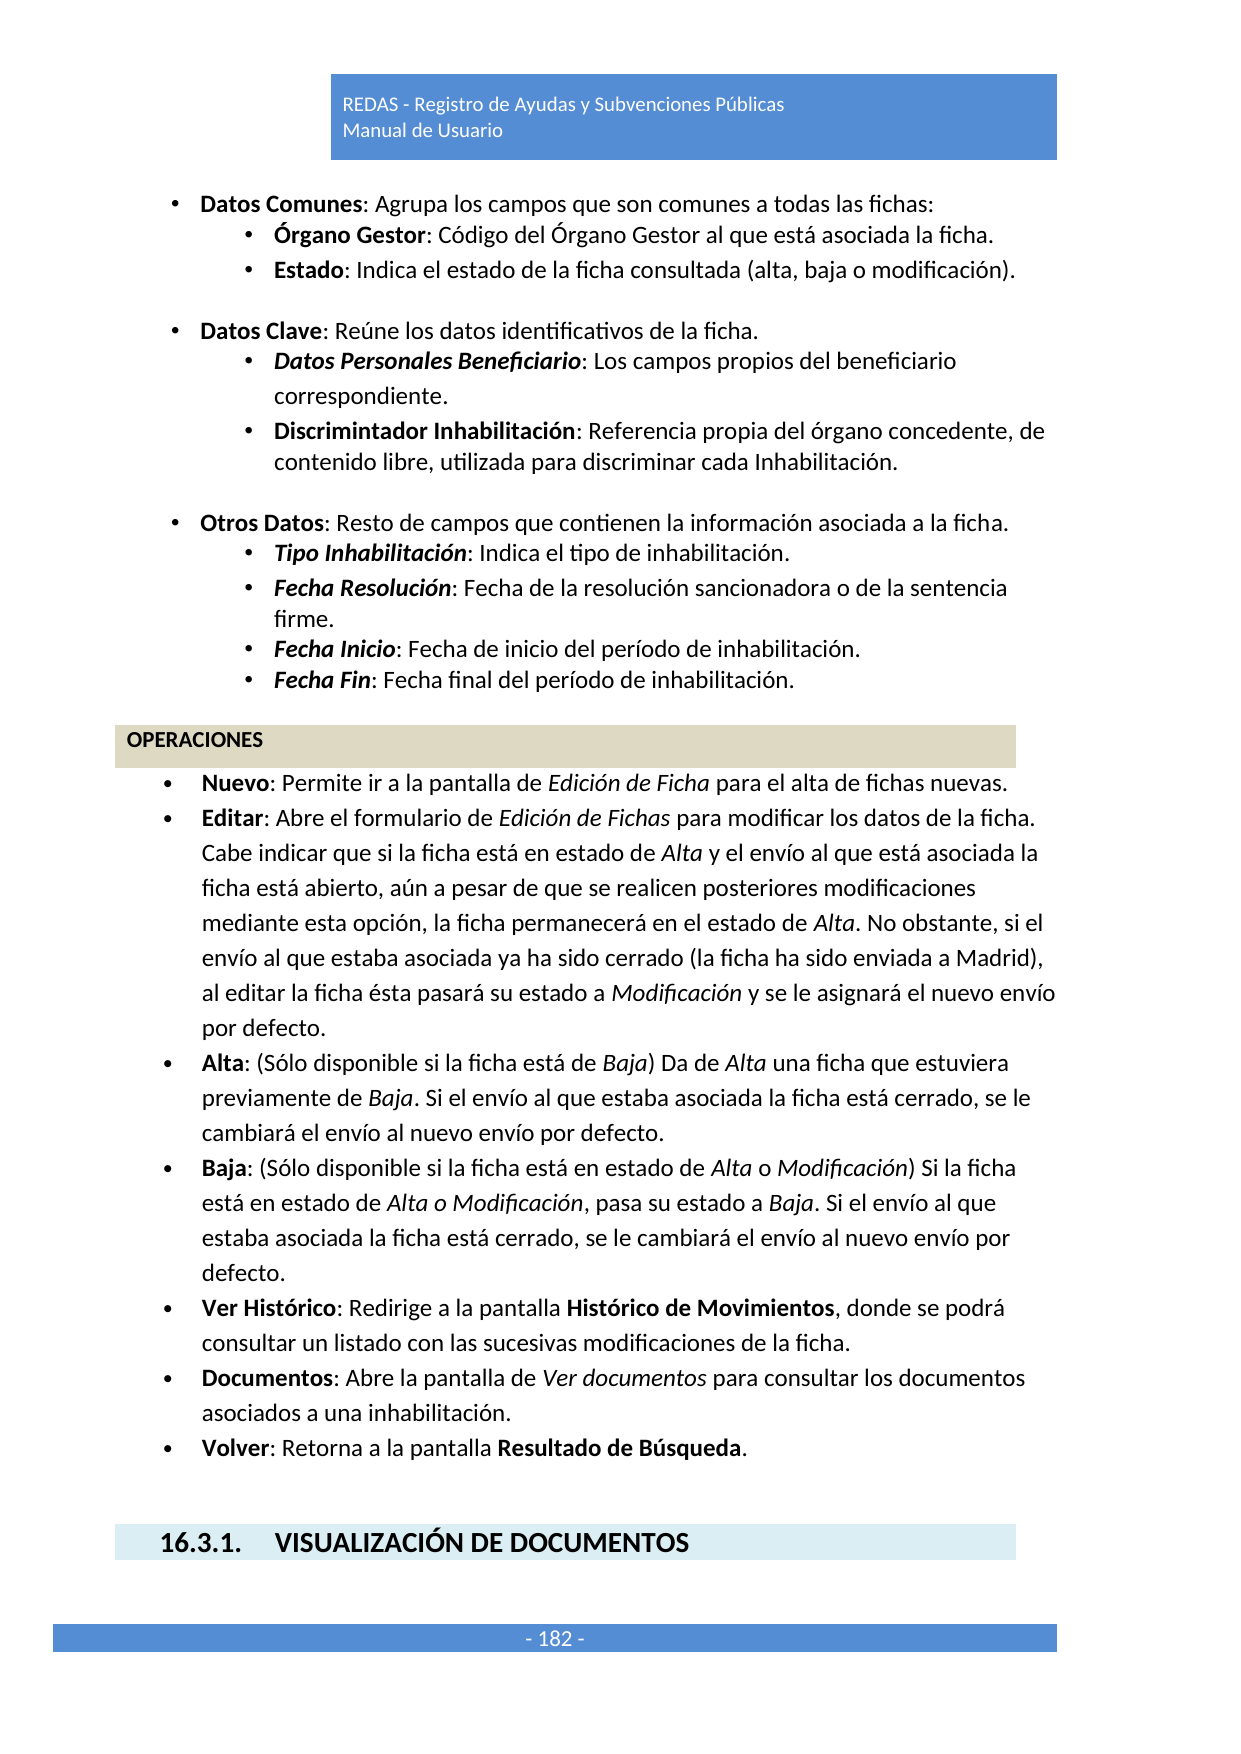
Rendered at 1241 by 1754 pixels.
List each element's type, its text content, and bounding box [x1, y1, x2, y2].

list Tipo Inhabilitación: Indica el tipo de inhabilitación. [244, 537, 1062, 568]
list Datos Comunes: Agrupa los campos que son comunes a todas las fichas: [171, 188, 1062, 219]
list Estado: Indica el estado de la ficha consultada (alta, baja o modificación). [244, 254, 1062, 284]
list Editar: Abre el formulario de Edición de Fichas para modificar los datos de la ficha. Cabe indicar que si la ficha está en estado de Alta y el envío al que está asociada la ficha está abierto, aún a pesar de que se realicen posteriores modificaciones mediante esta opción, la ficha permanecerá en el estado de Alta. No obstante, si el envío al que estaba asociada ya ha sido cerrado (la ficha ha sido enviada a Madrid), al editar la ficha ésta pasará su estado a Modificación y se le asignará el nuevo envío por defecto. [164, 803, 1062, 1043]
table_header OPERACIONES [115, 725, 1016, 768]
list Datos Clave: Reúne los datos identificativos de la ficha. [171, 315, 1062, 345]
list Otros Datos: Resto de campos que contienen la información asociada a la ficha. [171, 507, 1062, 537]
list Baja: (Sólo disponible si la ficha está en estado de Alta o Modificación) Si la ficha está en estado de Alta o Modificación, pasa su estado a Baja. Si el envío al que estaba asociada la ficha está cerrado, se le cambiará el envío al nuevo envío por defecto. [164, 1153, 1062, 1288]
list Nuevo: Permite ir a la pantalla de Edición de Ficha para el alta de fichas nuevas. [164, 768, 1062, 798]
list Documentos: Abre la pantalla de Ver documentos para consultar los documentos asociados a una inhabilitación. [164, 1363, 1062, 1428]
list Alta: (Sólo disponible si la ficha está de Baja) Da de Alta una ficha que estuviera previamente de Baja. Si el envío al que estaba asociada la ficha está cerrado, se le cambiará el envío al nuevo envío por defecto. [164, 1048, 1062, 1148]
list Ver Histórico: Redirige a la pantalla Histórico de Movimientos, donde se podrá consultar un listado con las sucesivas modificaciones de la ficha. [164, 1293, 1062, 1358]
list Fecha Resolución: Fecha de la resolución sancionadora o de la sentencia firme. [244, 572, 1062, 633]
list Volver: Retorna a la pantalla Resultado de Búsqueda. [164, 1433, 1062, 1463]
list Discrimintador Inhabilitación: Referencia propia del órgano concedente, de contenido libre, utilizada para discriminar cada Inhabilitación. [244, 415, 1062, 476]
list Fecha Fin: Fecha final del período de inhabilitación. [244, 664, 1062, 694]
list Fecha Inicio: Fecha de inicio del período de inhabilitación. [244, 633, 1062, 664]
list Órgano Gestor: Código del Órgano Gestor al que está asociada la ficha. [244, 219, 1062, 249]
table_header 16.3.1. VISUALIZACIÓN DE DOCUMENTOS [115, 1524, 1016, 1560]
list Datos Personales Beneficiario: Los campos propios del beneficiario correspondiente. [244, 345, 1062, 411]
